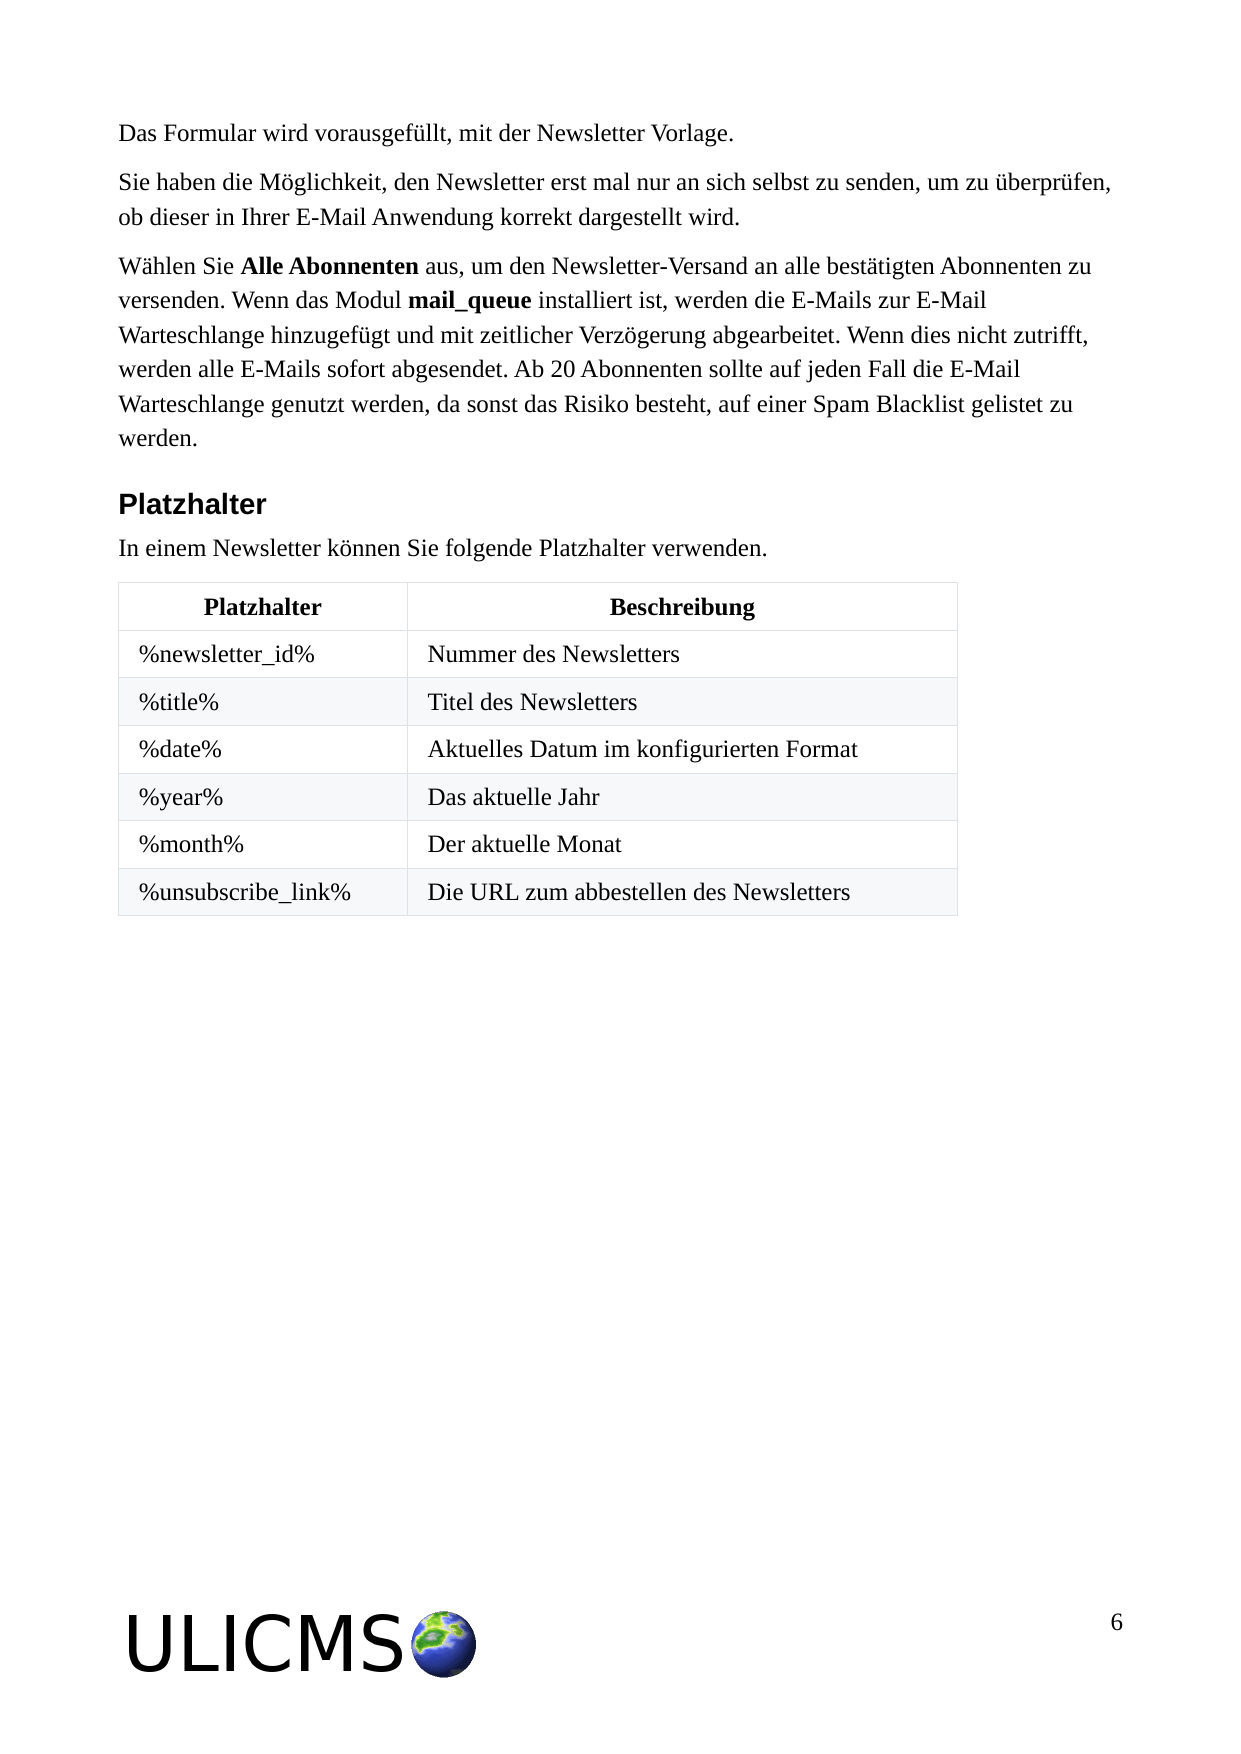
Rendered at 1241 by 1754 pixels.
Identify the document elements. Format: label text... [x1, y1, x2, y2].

table_header Platzhalter [119, 583, 407, 630]
table_cell Das aktuelle Jahr [408, 774, 957, 820]
text Sie haben die Möglichkeit, den Newsletter erst mal nur an sich selbst zu senden, um zu überprüfen, ob dieser in Ihrer E-Mail Anwendung korrekt dargestellt wird. [118, 167, 1123, 230]
text Das Formular wird vorausgefüllt, mit der Newsletter Vorlage. [118, 118, 1123, 147]
table_cell %month% [119, 821, 407, 868]
table_cell Nummer des Newsletters [408, 631, 957, 677]
table_cell Titel des Newsletters [408, 678, 957, 725]
table_cell Die URL zum abbestellen des Newsletters [408, 869, 957, 915]
table_cell %newsletter_id% [119, 631, 407, 677]
table_cell %year% [119, 774, 407, 820]
table_cell Aktuelles Datum im konfigurierten Format [408, 726, 957, 772]
text Wählen Sie Alle Abonnenten aus, um den Newsletter-Versand an alle bestätigten Abonnenten zu versenden. Wenn das Modul mail_queue installiert ist, werden die E-Mails zur E-Mail Warteschlange hinzugefügt und mit zeitlicher Verzögerung abgearbeitet. Wenn dies nicht zutrifft, werden alle E-Mails sofort abgesendet. Ab 20 Abonnenten sollte auf jeden Fall die E-Mail Warteschlange genutzt werden, da sonst das Risiko besteht, auf einer Spam Blacklist gelistet zu werden. [118, 251, 1123, 452]
table_cell %date% [119, 726, 407, 772]
text In einem Newsletter können Sie folgende Platzhalter verwenden. [118, 533, 1123, 562]
table_header Beschreibung [408, 583, 957, 630]
table_cell %title% [119, 678, 407, 725]
picture [118, 1607, 479, 1681]
subtitle Platzhalter [118, 487, 1123, 521]
table_cell Der aktuelle Monat [408, 821, 957, 868]
table_cell %unsubscribe_link% [119, 869, 407, 915]
